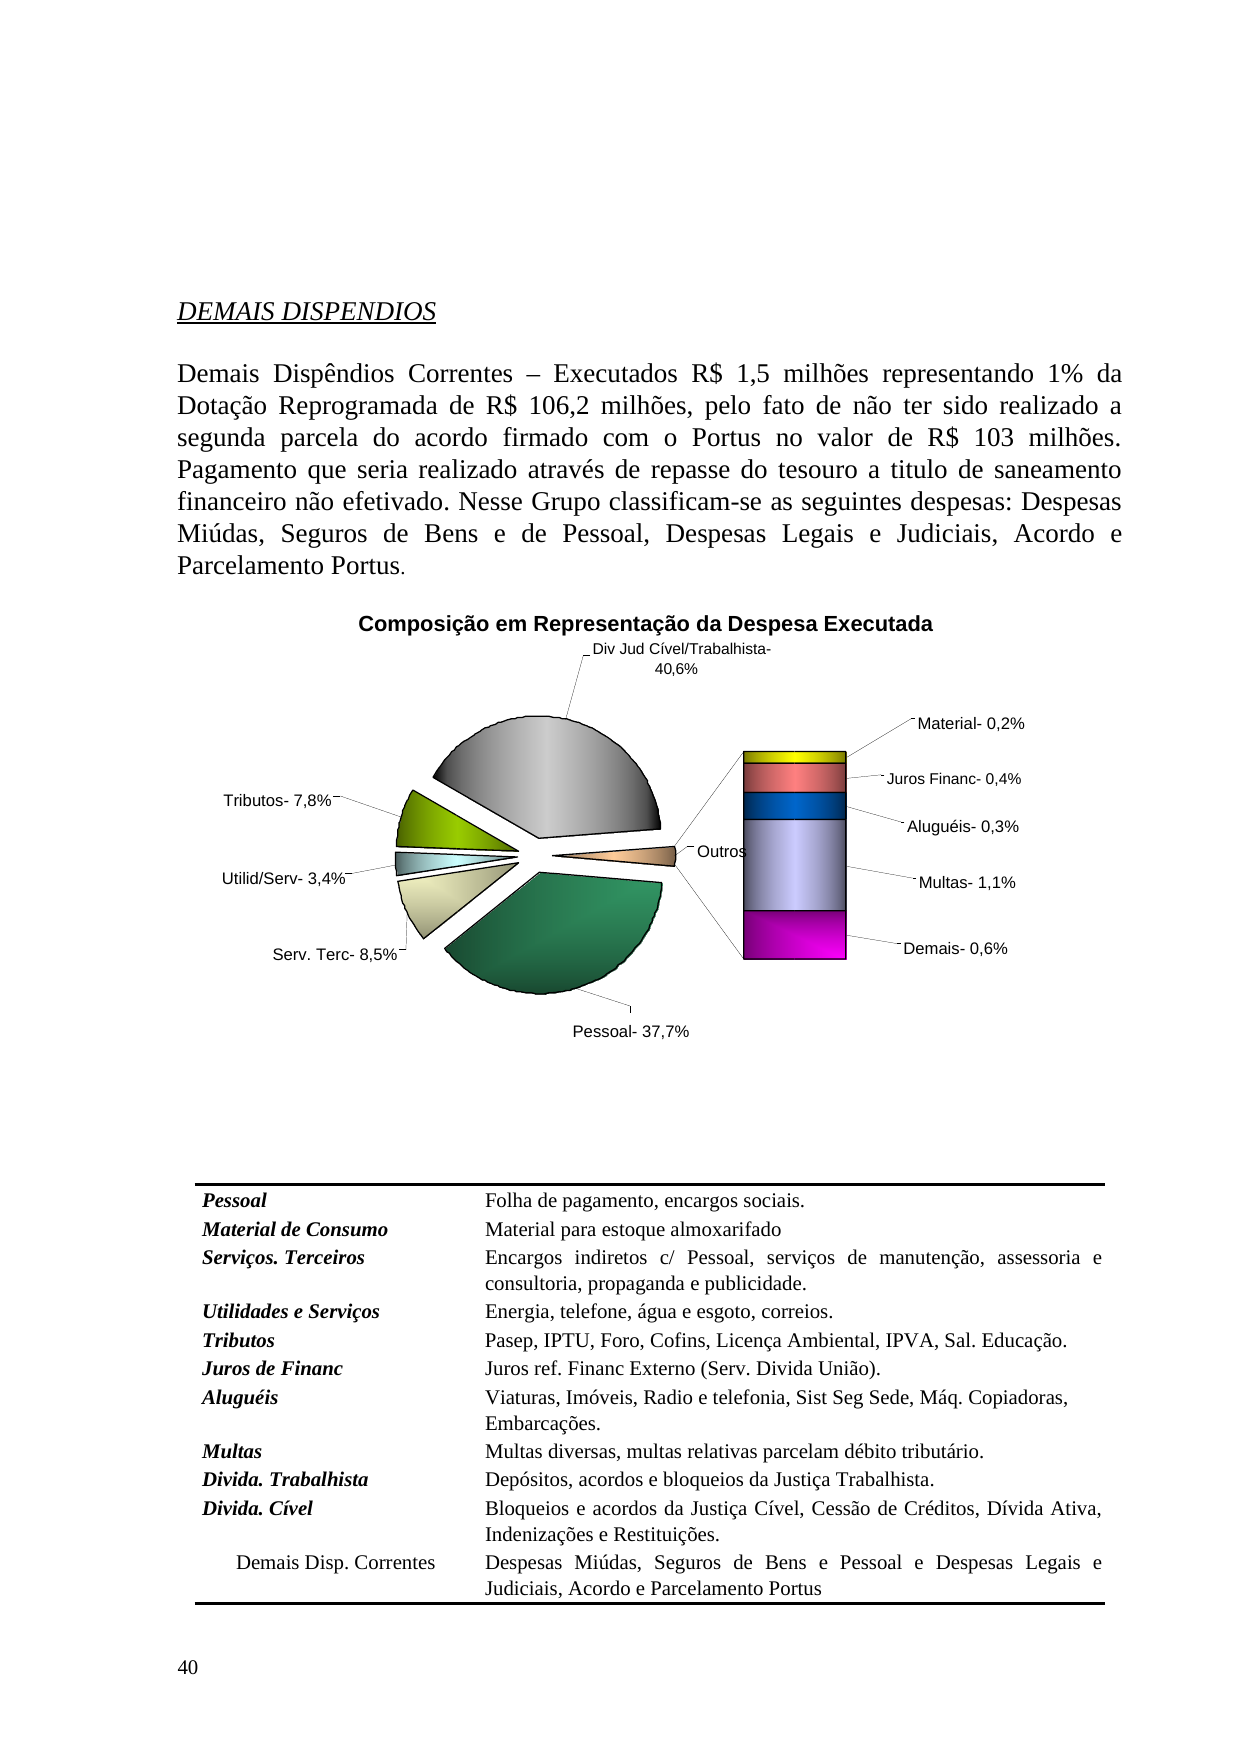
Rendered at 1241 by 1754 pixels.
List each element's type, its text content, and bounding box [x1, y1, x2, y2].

table_cell Bloqueios e acordos da Justiça Cível, Cessão de Créditos, Dívida Ativa, Indenizações e Restituições. [445, 1494, 1105, 1548]
table_cell Serviços. Terceiros [195, 1243, 445, 1297]
table_cell Divida. Cível [195, 1494, 445, 1548]
table_cell Folha de pagamento, encargos sociais. [445, 1186, 1105, 1214]
table_cell Encargos indiretos c/ Pessoal, serviços de manutenção, assessoria e consultoria, propaganda e publicidade. [445, 1243, 1105, 1297]
text DEMAIS DISPENDIOS [177, 295, 1142, 326]
table_cell Despesas Miúdas, Seguros de Bens e Pessoal e Despesas Legais e Judiciais, Acordo e Parcelamento Portus [445, 1548, 1105, 1602]
table_cell Aluguéis [195, 1383, 445, 1437]
table_header Composição [445, 1155, 1105, 1183]
table_cell Energia, telefone, água e esgoto, correios. [445, 1297, 1105, 1326]
table_cell Depósitos, acordos e bloqueios da Justiça Trabalhista. [445, 1465, 1105, 1493]
table_cell Pessoal [195, 1186, 445, 1214]
table_cell Divida. Trabalhista [195, 1465, 445, 1493]
table_cell Multas diversas, multas relativas parcelam débito tributário. [445, 1437, 1105, 1465]
table_cell Tributos [195, 1326, 445, 1354]
text Demais Dispêndios Correntes – Executados R$ 1,5 milhões representando 1% da Dotação Reprogramada de R$ 106,2 milhões, pelo fato de não ter sido realizado a segunda parcela do acordo firmado com o Portus no valor de R$ 103 milhões. Pagamento que seria realizado através de repasse do tesouro a titulo de saneamento financeiro não efetivado. Nesse Grupo classificam-se as seguintes despesas: Despesas Miúdas, Seguros de Bens e de Pessoal, Despesas Legais e Judiciais, Acordo e Parcelamento Portus. [177, 357, 1123, 580]
table_cell Viaturas, Imóveis, Radio e telefonia, Sist Seg Sede, Máq. Copiadoras, Embarcações. [445, 1383, 1105, 1437]
table_cell Material de Consumo [195, 1215, 445, 1243]
table_header Item [195, 1155, 445, 1183]
table_cell Material para estoque almoxarifado [445, 1215, 1105, 1243]
table_cell Juros ref. Financ Externo (Serv. Divida União). [445, 1354, 1105, 1382]
table_cell Pasep, IPTU, Foro, Cofins, Licença Ambiental, IPVA, Sal. Educação. [445, 1326, 1105, 1354]
table_cell Demais Disp. Correntes [195, 1548, 445, 1602]
table_cell Multas [195, 1437, 445, 1465]
table_cell Juros de Financ [195, 1354, 445, 1382]
table_cell Utilidades e Serviços [195, 1297, 445, 1326]
text Composição em Representação da Despesa Executada [358, 611, 1142, 636]
